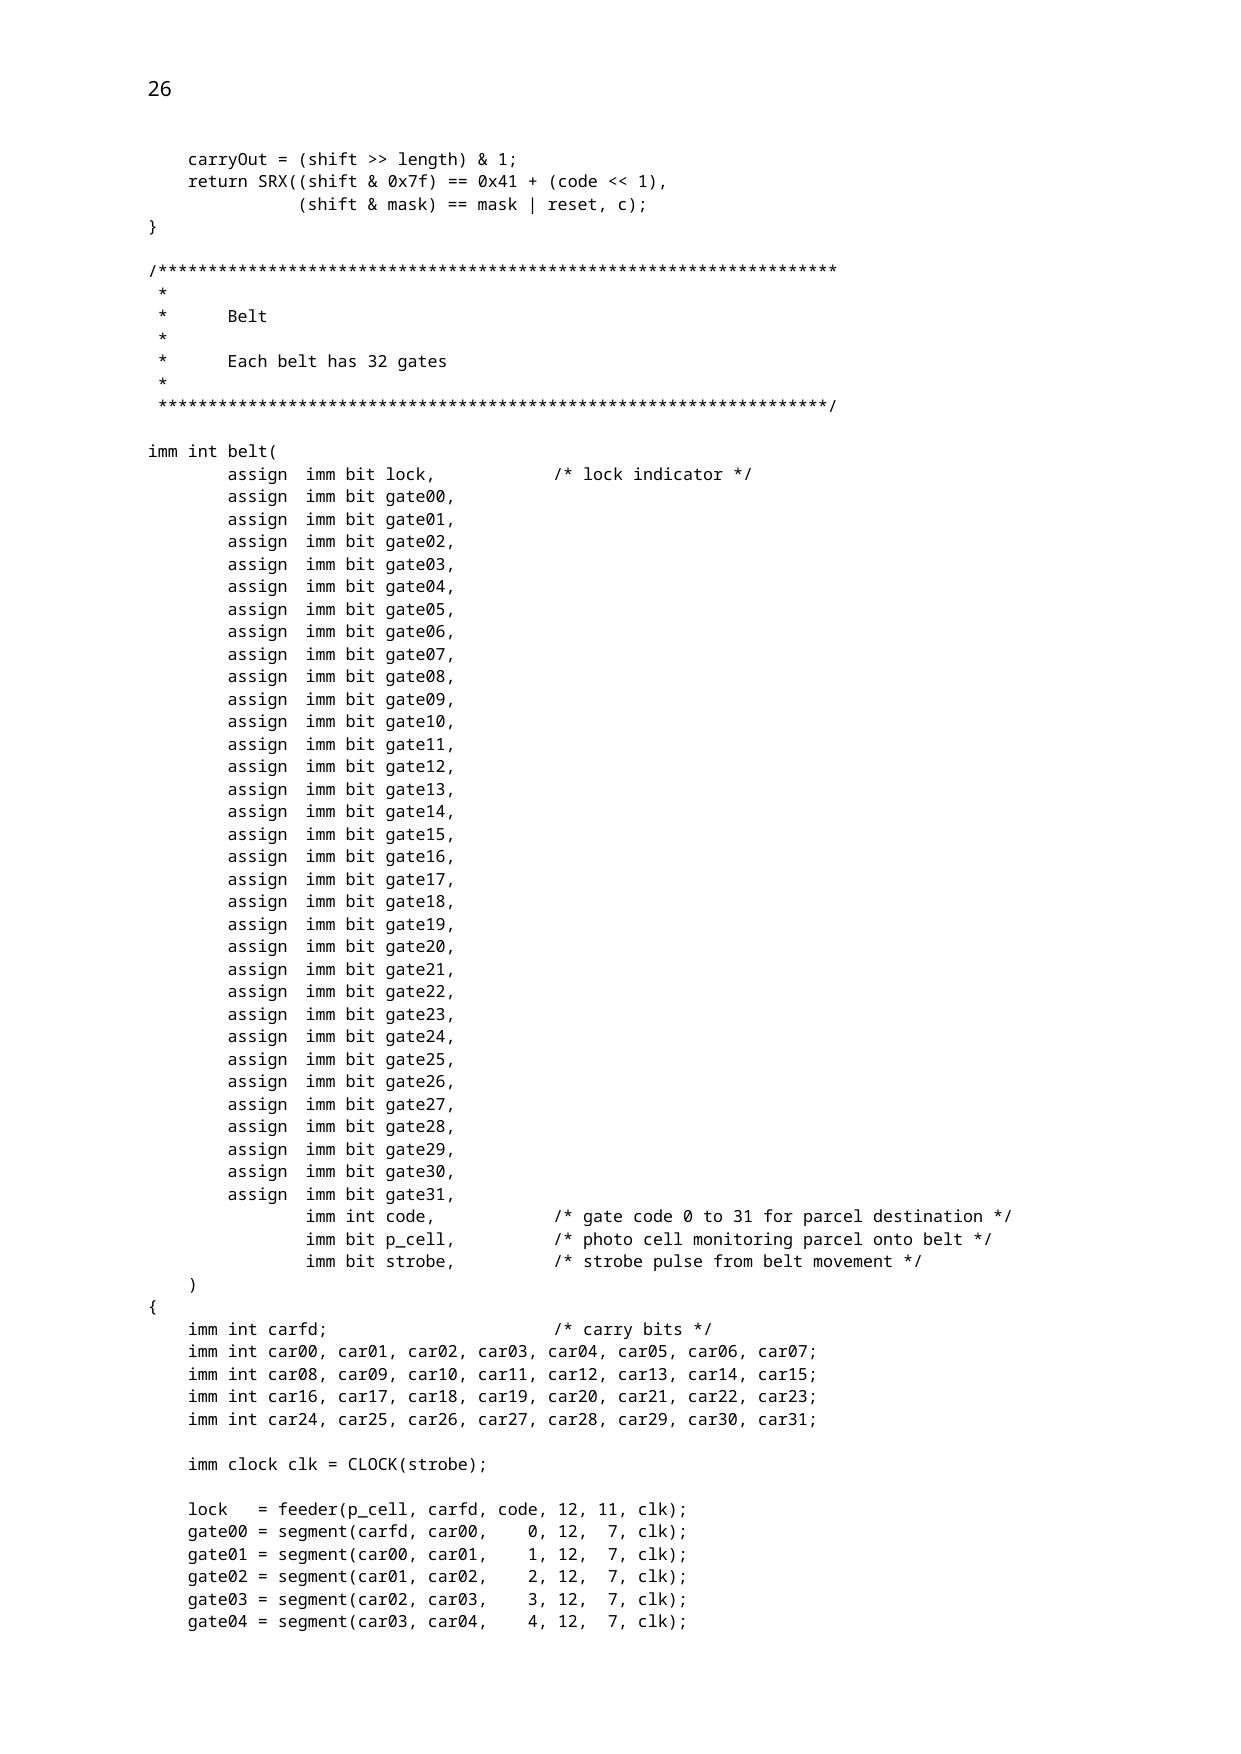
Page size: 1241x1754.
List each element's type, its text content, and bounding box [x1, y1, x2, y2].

text assign imm bit gate30, [148, 1160, 1092, 1183]
text gate02 = segment(car01, car02, 2, 12, 7, clk); [148, 1565, 1092, 1588]
text assign imm bit gate01, [148, 508, 1092, 530]
text assign imm bit gate29, [148, 1138, 1092, 1160]
text assign imm bit gate09, [148, 688, 1092, 710]
text imm bit strobe, /* strobe pulse from belt movement */ [148, 1250, 1092, 1273]
text assign imm bit gate25, [148, 1048, 1092, 1070]
text assign imm bit gate08, [148, 665, 1092, 688]
text return SRX((shift & 0x7f) == 0x41 + (code << 1), [148, 170, 1092, 193]
text assign imm bit gate28, [148, 1115, 1092, 1138]
text assign imm bit gate15, [148, 823, 1092, 845]
text imm int belt( [148, 440, 1092, 463]
text assign imm bit lock, /* lock indicator */ [148, 463, 1092, 485]
text assign imm bit gate23, [148, 1003, 1092, 1025]
text assign imm bit gate00, [148, 485, 1092, 508]
text } [148, 215, 1092, 238]
text (shift & mask) == mask | reset, c); [148, 193, 1092, 215]
text * [148, 283, 1092, 305]
text assign imm bit gate11, [148, 733, 1092, 755]
text gate03 = segment(car02, car03, 3, 12, 7, clk); [148, 1588, 1092, 1610]
text * [148, 373, 1092, 395]
text imm int car08, car09, car10, car11, car12, car13, car14, car15; [148, 1363, 1092, 1385]
text assign imm bit gate26, [148, 1070, 1092, 1093]
text assign imm bit gate13, [148, 778, 1092, 800]
text assign imm bit gate06, [148, 620, 1092, 643]
text /******************************************************************** [148, 260, 1092, 283]
text assign imm bit gate03, [148, 553, 1092, 575]
text assign imm bit gate02, [148, 530, 1092, 553]
text assign imm bit gate12, [148, 755, 1092, 778]
text assign imm bit gate17, [148, 868, 1092, 890]
text * Each belt has 32 gates [148, 350, 1092, 373]
text assign imm bit gate27, [148, 1093, 1092, 1115]
text gate01 = segment(car00, car01, 1, 12, 7, clk); [148, 1543, 1092, 1565]
text ) [148, 1273, 1092, 1295]
text assign imm bit gate18, [148, 890, 1092, 913]
text imm int car00, car01, car02, car03, car04, car05, car06, car07; [148, 1340, 1092, 1363]
text lock = feeder(p_cell, carfd, code, 12, 11, clk); [148, 1498, 1092, 1520]
text assign imm bit gate21, [148, 958, 1092, 980]
text imm int car24, car25, car26, car27, car28, car29, car30, car31; [148, 1408, 1092, 1430]
text * [148, 328, 1092, 350]
text carryOut = (shift >> length) & 1; [148, 148, 1092, 170]
text imm int code, /* gate code 0 to 31 for parcel destination */ [148, 1205, 1092, 1228]
text *******************************************************************/ [148, 395, 1092, 418]
text imm bit p_cell, /* photo cell monitoring parcel onto belt */ [148, 1228, 1092, 1250]
text assign imm bit gate04, [148, 575, 1092, 598]
text imm int carfd; /* carry bits */ [148, 1318, 1092, 1340]
text assign imm bit gate31, [148, 1183, 1092, 1205]
text assign imm bit gate24, [148, 1025, 1092, 1048]
text assign imm bit gate10, [148, 710, 1092, 733]
text assign imm bit gate05, [148, 598, 1092, 620]
text assign imm bit gate20, [148, 935, 1092, 958]
text assign imm bit gate07, [148, 643, 1092, 665]
text imm clock clk = CLOCK(strobe); [148, 1453, 1092, 1475]
text gate04 = segment(car03, car04, 4, 12, 7, clk); [148, 1610, 1092, 1633]
text imm int car16, car17, car18, car19, car20, car21, car22, car23; [148, 1385, 1092, 1408]
text assign imm bit gate14, [148, 800, 1092, 823]
text { [148, 1295, 1092, 1318]
text gate00 = segment(carfd, car00, 0, 12, 7, clk); [148, 1520, 1092, 1543]
text assign imm bit gate16, [148, 845, 1092, 868]
text assign imm bit gate19, [148, 913, 1092, 935]
text assign imm bit gate22, [148, 980, 1092, 1003]
text * Belt [148, 305, 1092, 328]
